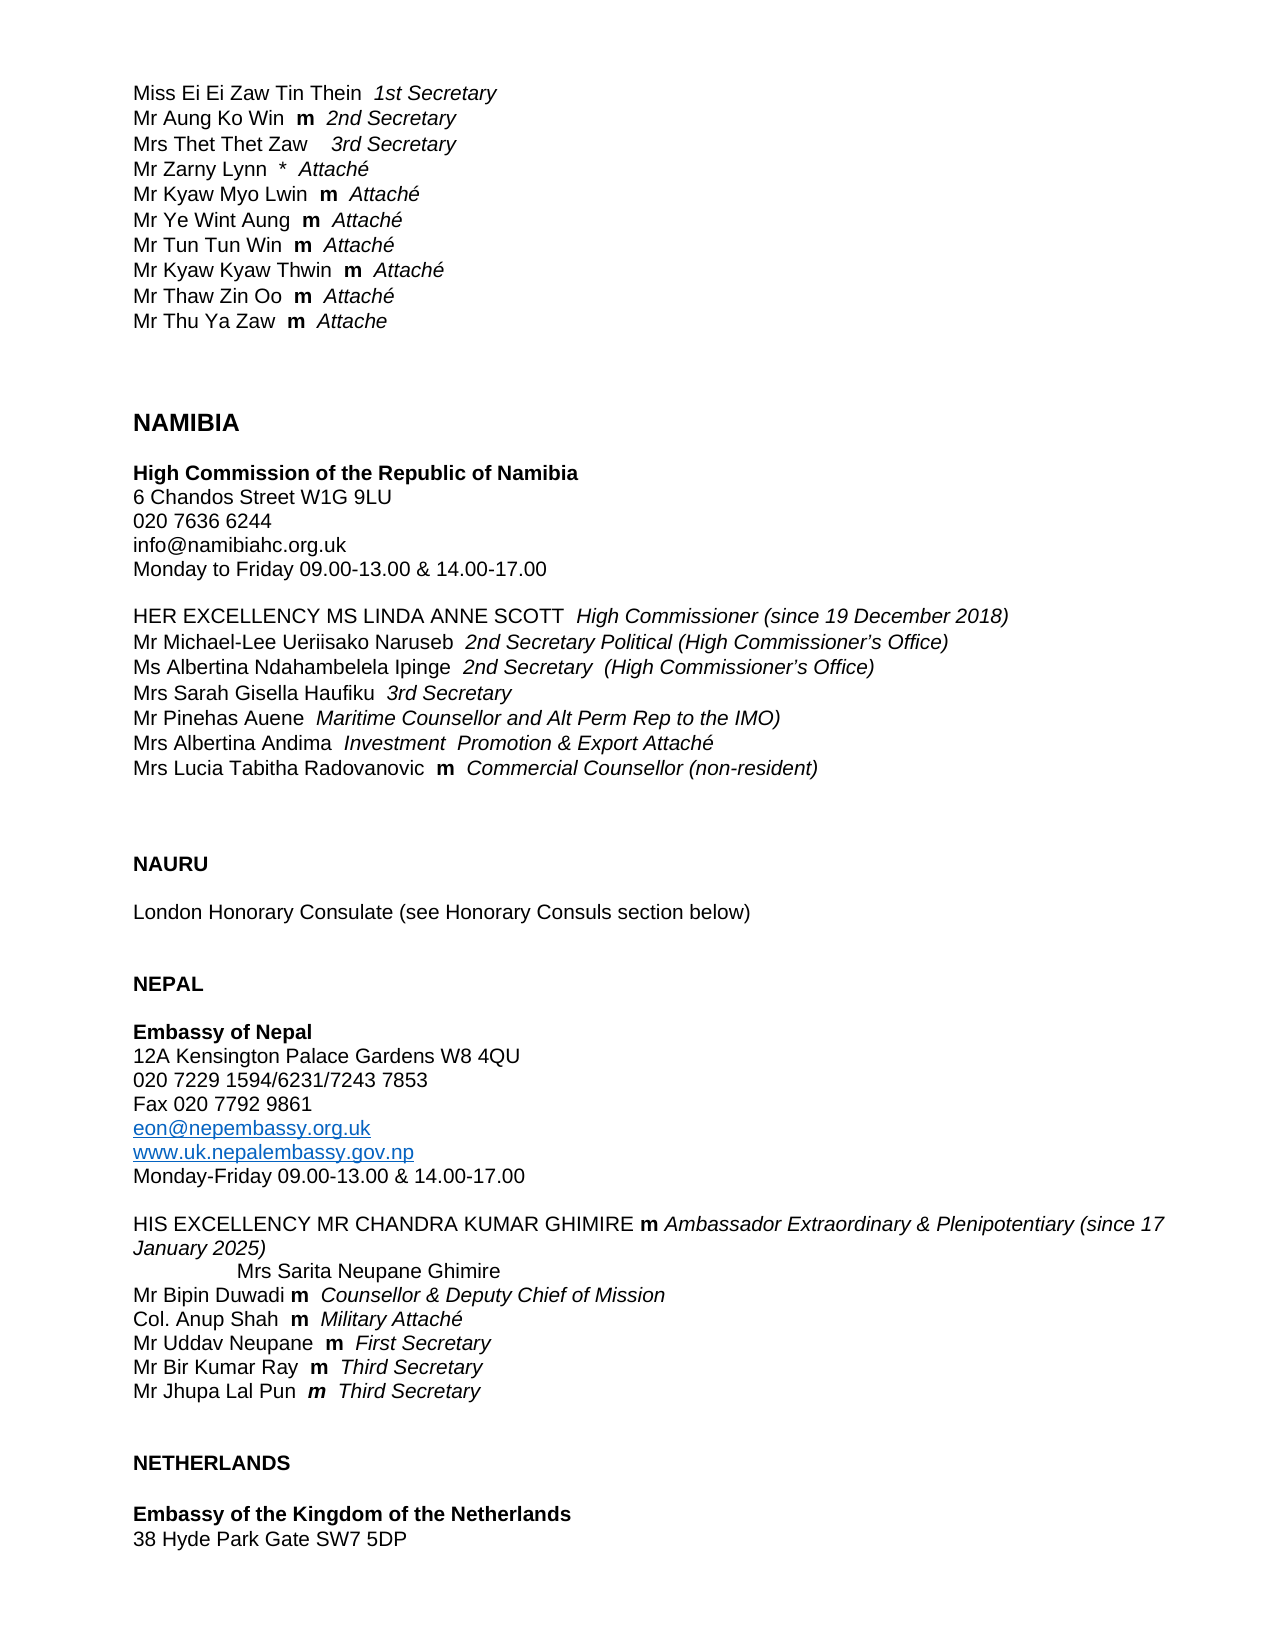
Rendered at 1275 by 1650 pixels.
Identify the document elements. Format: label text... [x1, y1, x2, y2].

text Mr Bir Kumar Ray m Third Secretary [133, 1355, 1181, 1379]
text Mrs Sarita Neupane Ghimire [133, 1259, 1181, 1283]
text Col. Anup Shah m Military Attaché [133, 1307, 1181, 1331]
text Mr Uddav Neupane m First Secretary [133, 1331, 1181, 1355]
text Mrs Thet Thet Zaw 3rd Secretary [133, 132, 1181, 156]
text Mr Kyaw Kyaw Thwin m Attaché [133, 258, 1181, 282]
text Mr Aung Ko Win m 2nd Secretary [133, 106, 1181, 130]
text Monday to Friday 09.00-13.00 & 14.00-17.00 [133, 556, 1181, 580]
text 020 7229 1594/6231/7243 7853 [133, 1068, 1181, 1092]
text 38 Hyde Park Gate SW7 5DP [133, 1527, 1181, 1551]
text 12A Kensington Palace Gardens W8 4QU [133, 1044, 1181, 1068]
text Mrs Lucia Tabitha Radovanovic m Commercial Counsellor (non-resident) [133, 756, 1181, 780]
text 6 Chandos Street W1G 9LU [133, 484, 1181, 508]
text Fax 020 7792 9861 [133, 1092, 1181, 1116]
text 020 7636 6244 [133, 508, 1181, 532]
text HER EXCELLENCY MS LINDA ANNE SCOTT High Commissioner (since 19 December 2018) [133, 604, 1181, 628]
text Mr Thu Ya Zaw m Attache [133, 309, 1181, 333]
text Mr Zarny Lynn * Attaché [133, 157, 1181, 181]
text Mr Pinehas Auene Maritime Counsellor and Alt Perm Rep to the IMO) [133, 706, 1181, 729]
text Embassy of Nepal [133, 1020, 1181, 1044]
text Mr Jhupa Lal Pun m Third Secretary [133, 1379, 1181, 1403]
text Monday-Friday 09.00-13.00 & 14.00-17.00 [133, 1163, 1181, 1187]
text Mr Michael-Lee Ueriisako Naruseb 2nd Secretary Political (High Commissioner’s Office) [133, 630, 1181, 654]
text Mr Thaw Zin Oo m Attaché [133, 283, 1181, 307]
text High Commission of the Republic of Namibia [133, 461, 1181, 484]
text NETHERLANDS [133, 1451, 1181, 1475]
text Mrs Sarah Gisella Haufiku 3rd Secretary [133, 680, 1181, 704]
text Mr Tun Tun Win m Attaché [133, 233, 1181, 257]
text NEPAL [133, 972, 1181, 996]
text Mr Kyaw Myo Lwin m Attaché [133, 182, 1181, 206]
text eon@nepembassy.org.uk [133, 1116, 1181, 1139]
text Ms Albertina Ndahambelela Ipinge 2nd Secretary (High Commissioner’s Office) [133, 655, 1181, 679]
text London Honorary Consulate (see Honorary Consuls section below) [133, 900, 1181, 924]
text Mr Bipin Duwadi m Counsellor & Deputy Chief of Mission [133, 1283, 1181, 1307]
text www.uk.nepalembassy.gov.np [133, 1139, 1181, 1163]
text Embassy of the Kingdom of the Netherlands [133, 1502, 1181, 1526]
text Miss Ei Ei Zaw Tin Thein 1st Secretary [133, 81, 1181, 105]
text Mr Ye Wint Aung m Attaché [133, 207, 1181, 231]
text NAMIBIA [133, 408, 1181, 437]
text Mrs Albertina Andima Investment Promotion & Export Attaché [133, 731, 1181, 755]
text NAURU [133, 852, 1181, 876]
text HIS EXCELLENCY MR CHANDRA KUMAR GHIMIRE m Ambassador Extraordinary & Plenipotentiary (since 17 January 2025) [133, 1211, 1181, 1259]
text info@namibiahc.org.uk [133, 532, 1181, 556]
